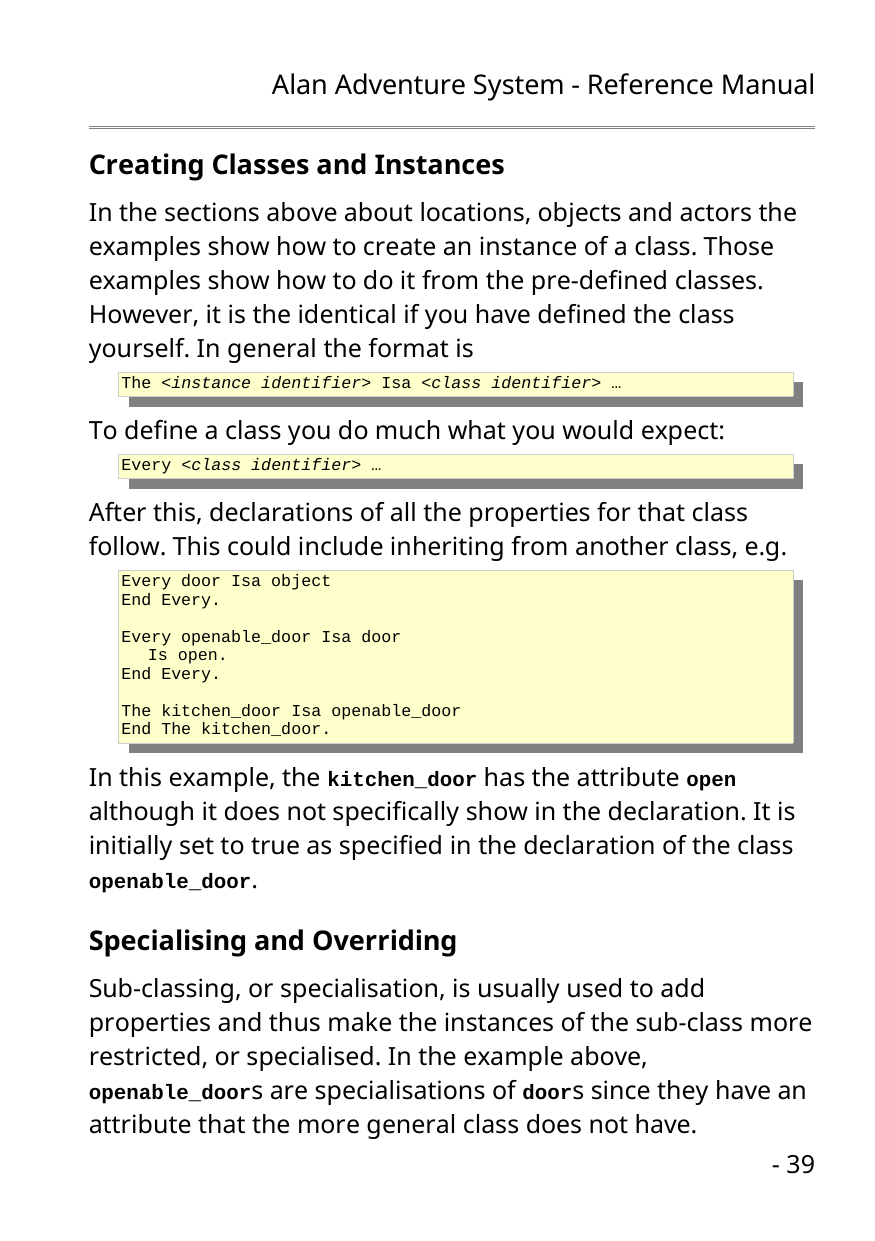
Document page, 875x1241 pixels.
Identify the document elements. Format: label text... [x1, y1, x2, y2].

text After this, declarations of all the properties for that class follow. This could include inheriting from another class, e.g. [88, 495, 815, 563]
text The <instance identifier> Isa <class identifier> … [119, 373, 793, 396]
text Every door Isa object End Every. [119, 571, 793, 607]
text Every <class identifier> … [119, 455, 793, 478]
text The kitchen_door Isa openable_door End The kitchen_door. [119, 699, 793, 743]
text Sub-classing, or specialisation, is usually used to add properties and thus make the instances of the sub-class more restricted, or specialised. In the example above, openable_doors are specialisations of doors since they have an attribute that the more general class does not have. [88, 971, 815, 1141]
subtitle Creating Classes and Instances [88, 146, 815, 182]
text To define a class you do much what you would expect: [88, 413, 815, 447]
subtitle Specialising and Overriding [88, 921, 815, 958]
text Every openable_door Isa door Is open. End Every. [119, 625, 793, 681]
text In the sections above about locations, objects and actors the examples show how to create an instance of a class. Those examples show how to do it from the pre-defined classes. However, it is the identical if you have defined the class yourself. In general the format is [88, 195, 815, 365]
text In this example, the kitchen_door has the attribute open although it does not specifically show in the declaration. It is initially set to true as specified in the declaration of the class openable_door. [88, 760, 815, 896]
